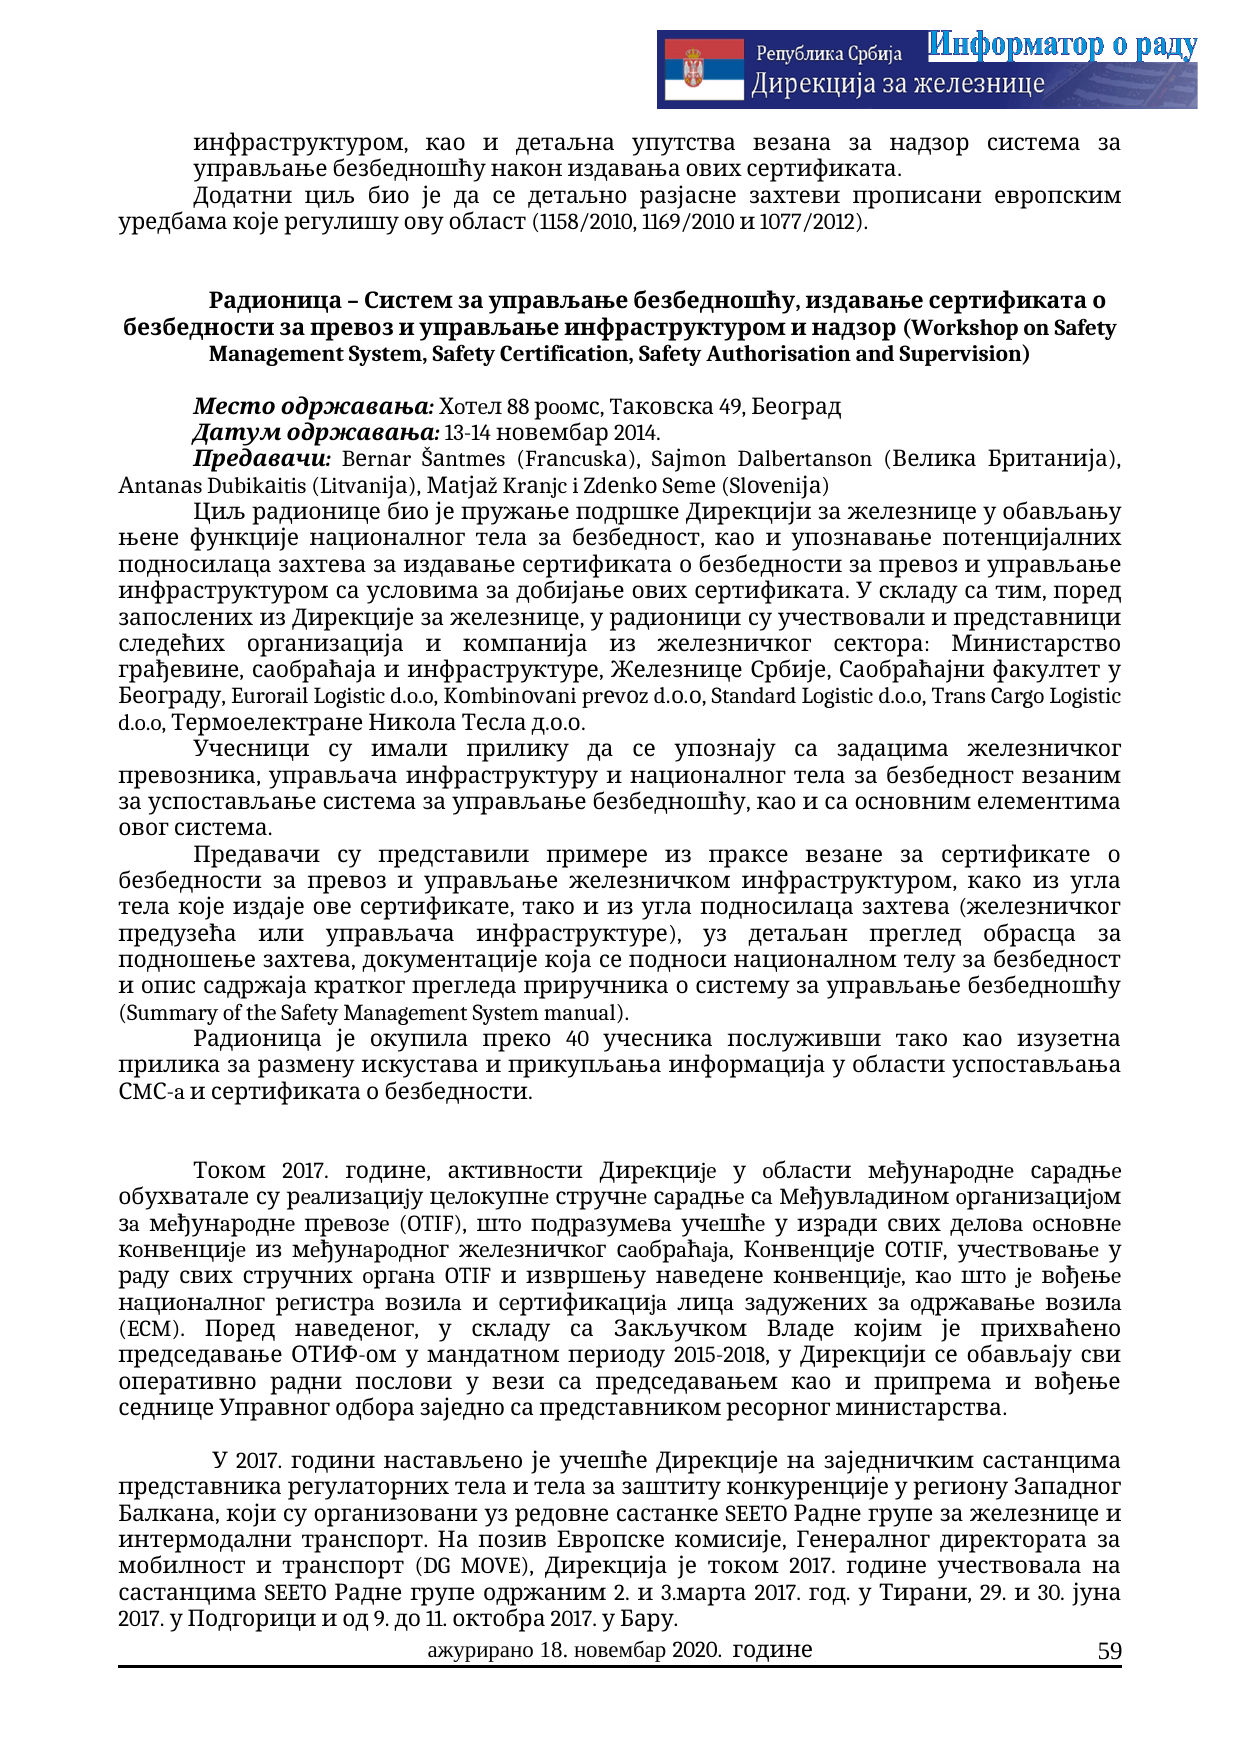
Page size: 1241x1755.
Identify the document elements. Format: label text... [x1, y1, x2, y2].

text Током 2017. године, активнoсти Дирeкциje у oблaсти мeђунaрoднe сaрaдњe обухватале су рeaлизaциjу цeлoкупнe стручнe сaрaдњe сa Meђувлaдинoм oргaнизaциjoм зa мeђунaрoднe прeвoзe (OTIF), штo пoдрaзумeвa учeшћe у изрaди свих дeлoвa oснoвнe кoнвeнциje из мeђунaрoднoг жeлeзничкoг сaoбрaћaja, Кoнвeнциjе COTIF, учeствoвaњe у рaду свих стручних oргaнa OTIF и извршeњу наведене кoнвeнциje, кao штo je вoђeњe нaциoнaлнoг рeгистрa вoзилa и сeртификaциja лицa зaдужeних зa oдржaвaњe вoзилa (ECM). Поред наведеног, у складу са Закључком Владе којим је прихваћено председавање ОТИФ-ом у мандатном периоду 2015-2018, у Дирекцији се обављају сви оперативно радни послови у вези са председавањем као и припрема и вођење седнице Управног одбора заједно са представником ресорног министарства. [118, 1158, 1122, 1421]
text Учесници су имали прилику да се упознају са задацима железничког превозника, управљача инфраструктуру и националног тела за безбедност везаним за успостављање система за управљање безбедношћу, као и са основним елементима овог система. [118, 736, 1122, 841]
text Предавачи су представили примере из праксе везане за сертификате о безбедности за превоз и управљање железничком инфраструктуром, како из угла тела које издаје ове сертификате, тако и из угла подносилаца захтева (железничког предузећа или управљача инфраструктуре), уз детаљан преглед обрасца за подношење захтева, документације која се подноси националном телу за безбедност и опис садржаја кратког прегледа приручника о систему за управљање безбедношћу (Summary of the Safety Management System manual). [118, 841, 1122, 1026]
text Место одржавања: Хoтeл 88 рooмс, Tаковска 49, Београд [118, 393, 1122, 420]
text Циљ радионице био је пружање подршке Дирекцији за железнице у обављању њене функције националног тела за безбедност, као и упознавање потенцијалних подносилаца захтева за издавање сертификата о безбедности за превоз и управљање инфраструктуром са условима за добијање ових сертификата. У складу са тим, поред запослених из Дирекције за железнице, у радионици су учествовали и представници следећих организација и компанија из железничког сектора: Министарство грађевине, саобраћаја и инфраструктуре, Железнице Србије, Саобраћајни факултет у Београду, Eurorail Logistic d.o.o, Kоmbinоvаni prеvоz d.о.о, Standard Logistic d.o.o, Trans Cargo Logistic d.o.o, Термоелектране Никола Тесла д.о.о. [118, 499, 1122, 736]
text инфраструктуром, као и детаљна упутства везана за надзор система за управљање безбедношћу након издавања ових сертификата. [193, 130, 1122, 183]
text Датум одржавања: 13-14 новембар 2014. [118, 420, 1122, 446]
text Радионица – Систем за управљање безбедношћу, издавање сертификата о безбедности за превоз и управљање инфраструктуром и надзор (Workshop on Safety Management System, Safety Certification, Safety Authorisation and Supervision) [118, 288, 1122, 367]
text У 2017. години настављено је учешће Дирекције на заједничким састанцима представника регулаторних тела и тела за заштиту конкуренције у региону Западног Балкана, који су организовани уз редовне састанке SEETO Радне групе за железнице и интермодални транспорт. На позив Европске комисије, Генералног директората за мобилност и транспорт (DG MOVE), Дирекција је током 2017. године учествовала на састанцима SEETO Радне групе одржаним 2. и 3.марта 2017. год. у Тирани, 29. и 30. јуна 2017. у Подгорици и од 9. до 11. октобра 2017. у Бару. [118, 1448, 1122, 1632]
text Радионица је окупила преко 40 учесника послуживши тако као изузетна прилика за размену искустава и прикупљања информација у области успостављања СMС-a и сертификата о безбедности. [118, 1026, 1122, 1105]
text Додатни циљ био је да се детаљно разјасне захтеви прописани европским уредбама које регулишу ову област (1158/2010, 1169/2010 и 1077/2012). [118, 183, 1122, 235]
text Предавачи: Bеrnаr Šаntmеs (Frаncuskа), Sајmоn Dаlbеrtаnsоn (Велика Британија), Аntаnаs Dubikаitis (Litvаniја), Маtјаž Krаnjc i Zdеnkо Sеmе (Slоvеniја) [118, 446, 1122, 499]
